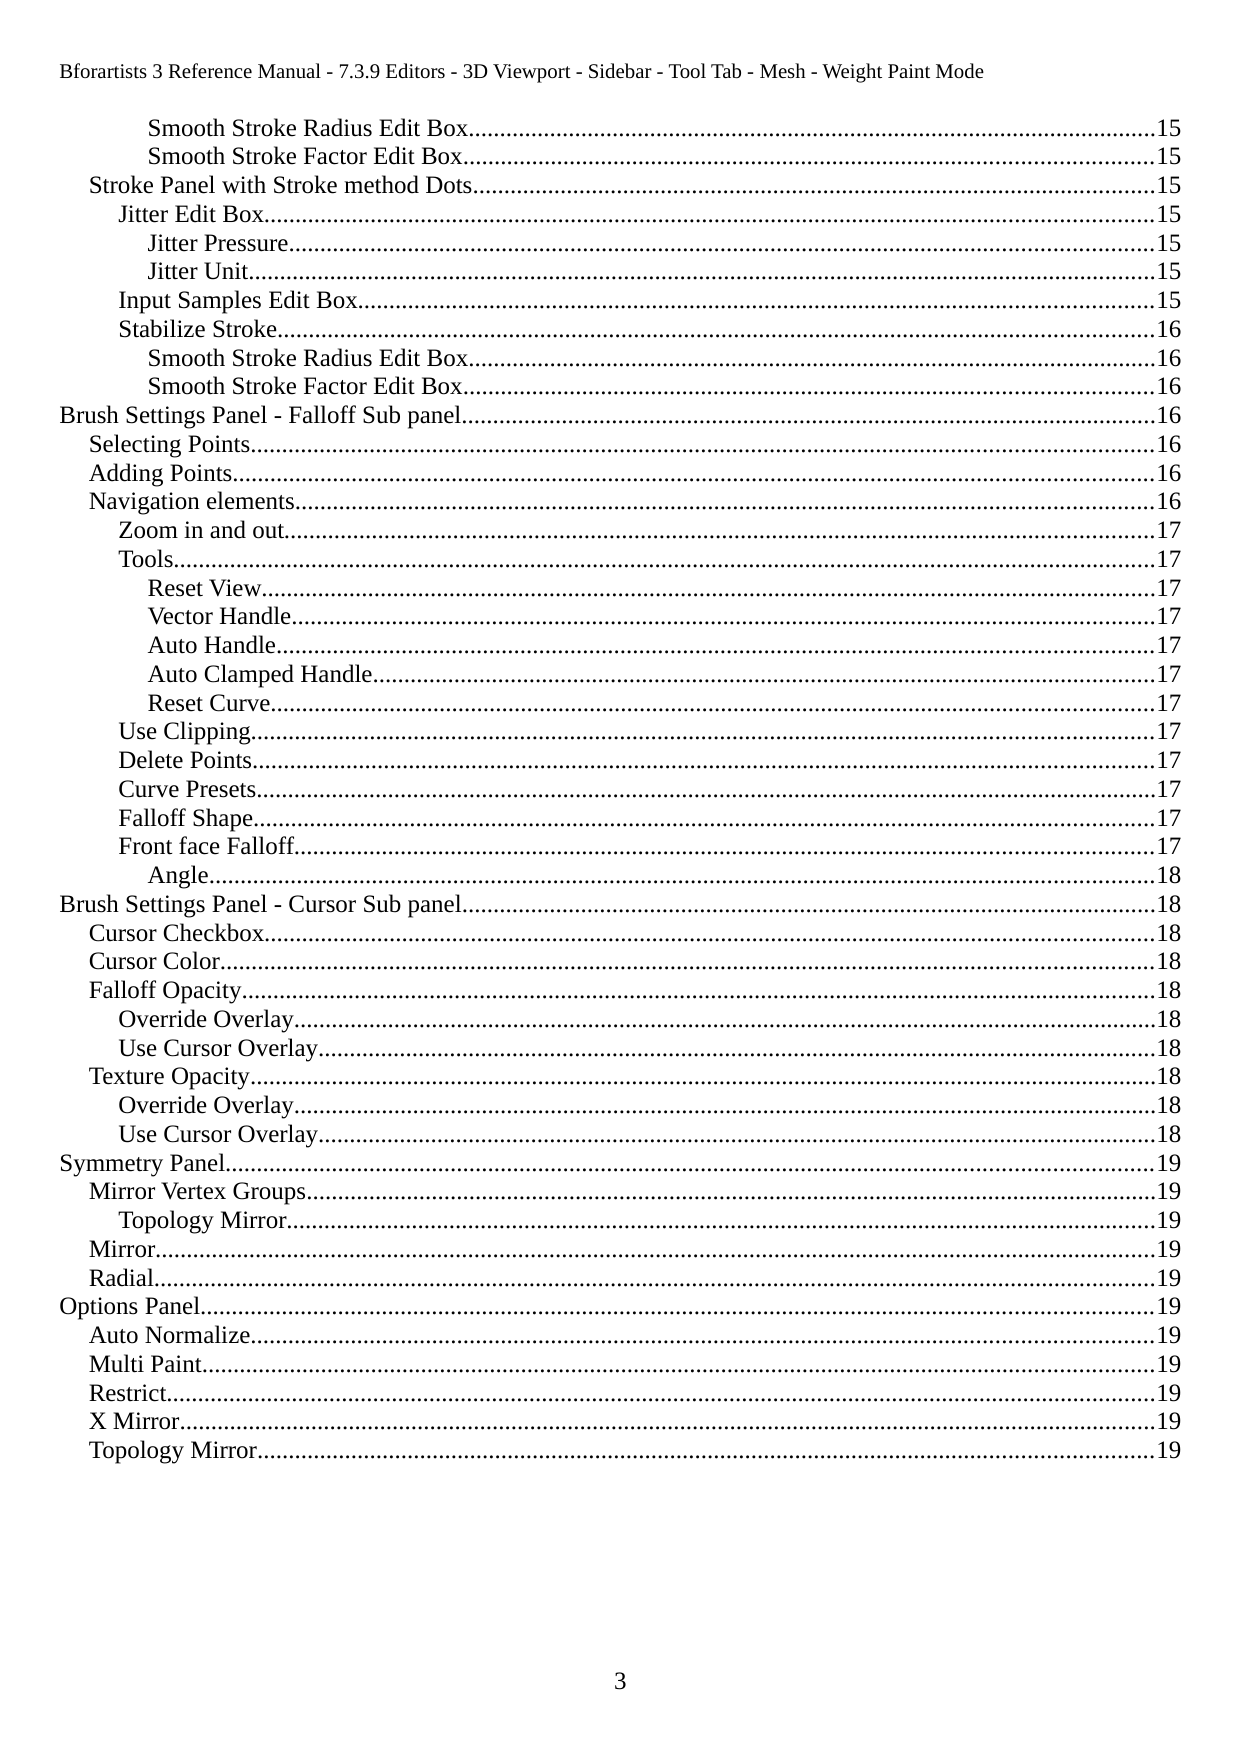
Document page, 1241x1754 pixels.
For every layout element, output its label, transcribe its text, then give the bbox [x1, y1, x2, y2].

text Smooth Stroke Factor Edit Box 15 [147, 141, 1181, 170]
text Topology Mirror 19 [118, 1205, 1181, 1234]
text Navigation elements 16 [88, 486, 1181, 515]
text Cursor Checkbox 18 [88, 918, 1181, 946]
text Stabilize Stroke 16 [118, 314, 1181, 343]
text Auto Clamped Handle 17 [147, 659, 1181, 688]
text Zoom in and out 17 [118, 515, 1181, 544]
text Input Samples Edit Box 15 [118, 285, 1181, 314]
text Falloff Opacity 18 [88, 975, 1181, 1004]
text Override Overlay 18 [118, 1004, 1181, 1033]
text Use Cursor Overlay 18 [118, 1119, 1181, 1148]
text Mirror 19 [88, 1234, 1181, 1263]
text Restrict 19 [88, 1378, 1181, 1406]
text Tools 17 [118, 544, 1181, 573]
text Selecting Points 16 [88, 429, 1181, 458]
text Falloff Shape 17 [118, 803, 1181, 831]
text X Mirror 19 [88, 1406, 1181, 1435]
text Front face Falloff 17 [118, 831, 1181, 860]
text Auto Normalize 19 [88, 1320, 1181, 1349]
text Angle 18 [147, 860, 1181, 889]
text Delete Points 17 [118, 745, 1181, 774]
text Curve Presets 17 [118, 774, 1181, 803]
text Use Cursor Overlay 18 [118, 1033, 1181, 1061]
text Options Panel 19 [59, 1291, 1181, 1320]
text Jitter Pressure 15 [147, 228, 1181, 256]
text Smooth Stroke Factor Edit Box 16 [147, 371, 1181, 400]
text Use Clipping 17 [118, 716, 1181, 745]
text Mirror Vertex Groups 19 [88, 1176, 1181, 1205]
text Radial 19 [88, 1263, 1181, 1291]
text Override Overlay 18 [118, 1090, 1181, 1119]
text Texture Opacity 18 [88, 1061, 1181, 1090]
text Smooth Stroke Radius Edit Box 16 [147, 343, 1181, 371]
text Multi Paint 19 [88, 1349, 1181, 1378]
text Brush Settings Panel - Falloff Sub panel 16 [59, 400, 1181, 429]
text Vector Handle 17 [147, 601, 1181, 630]
text Auto Handle 17 [147, 630, 1181, 659]
text Jitter Edit Box 15 [118, 199, 1181, 228]
text Topology Mirror 19 [88, 1435, 1181, 1464]
text Adding Points 16 [88, 458, 1181, 486]
text Symmetry Panel 19 [59, 1148, 1181, 1176]
text Smooth Stroke Radius Edit Box 15 [147, 113, 1181, 141]
text Jitter Unit 15 [147, 256, 1181, 285]
text Reset Curve 17 [147, 688, 1181, 716]
text Stroke Panel with Stroke method Dots 15 [88, 170, 1181, 199]
text Reset View 17 [147, 573, 1181, 601]
text Brush Settings Panel - Cursor Sub panel 18 [59, 889, 1181, 918]
text Cursor Color 18 [88, 946, 1181, 975]
